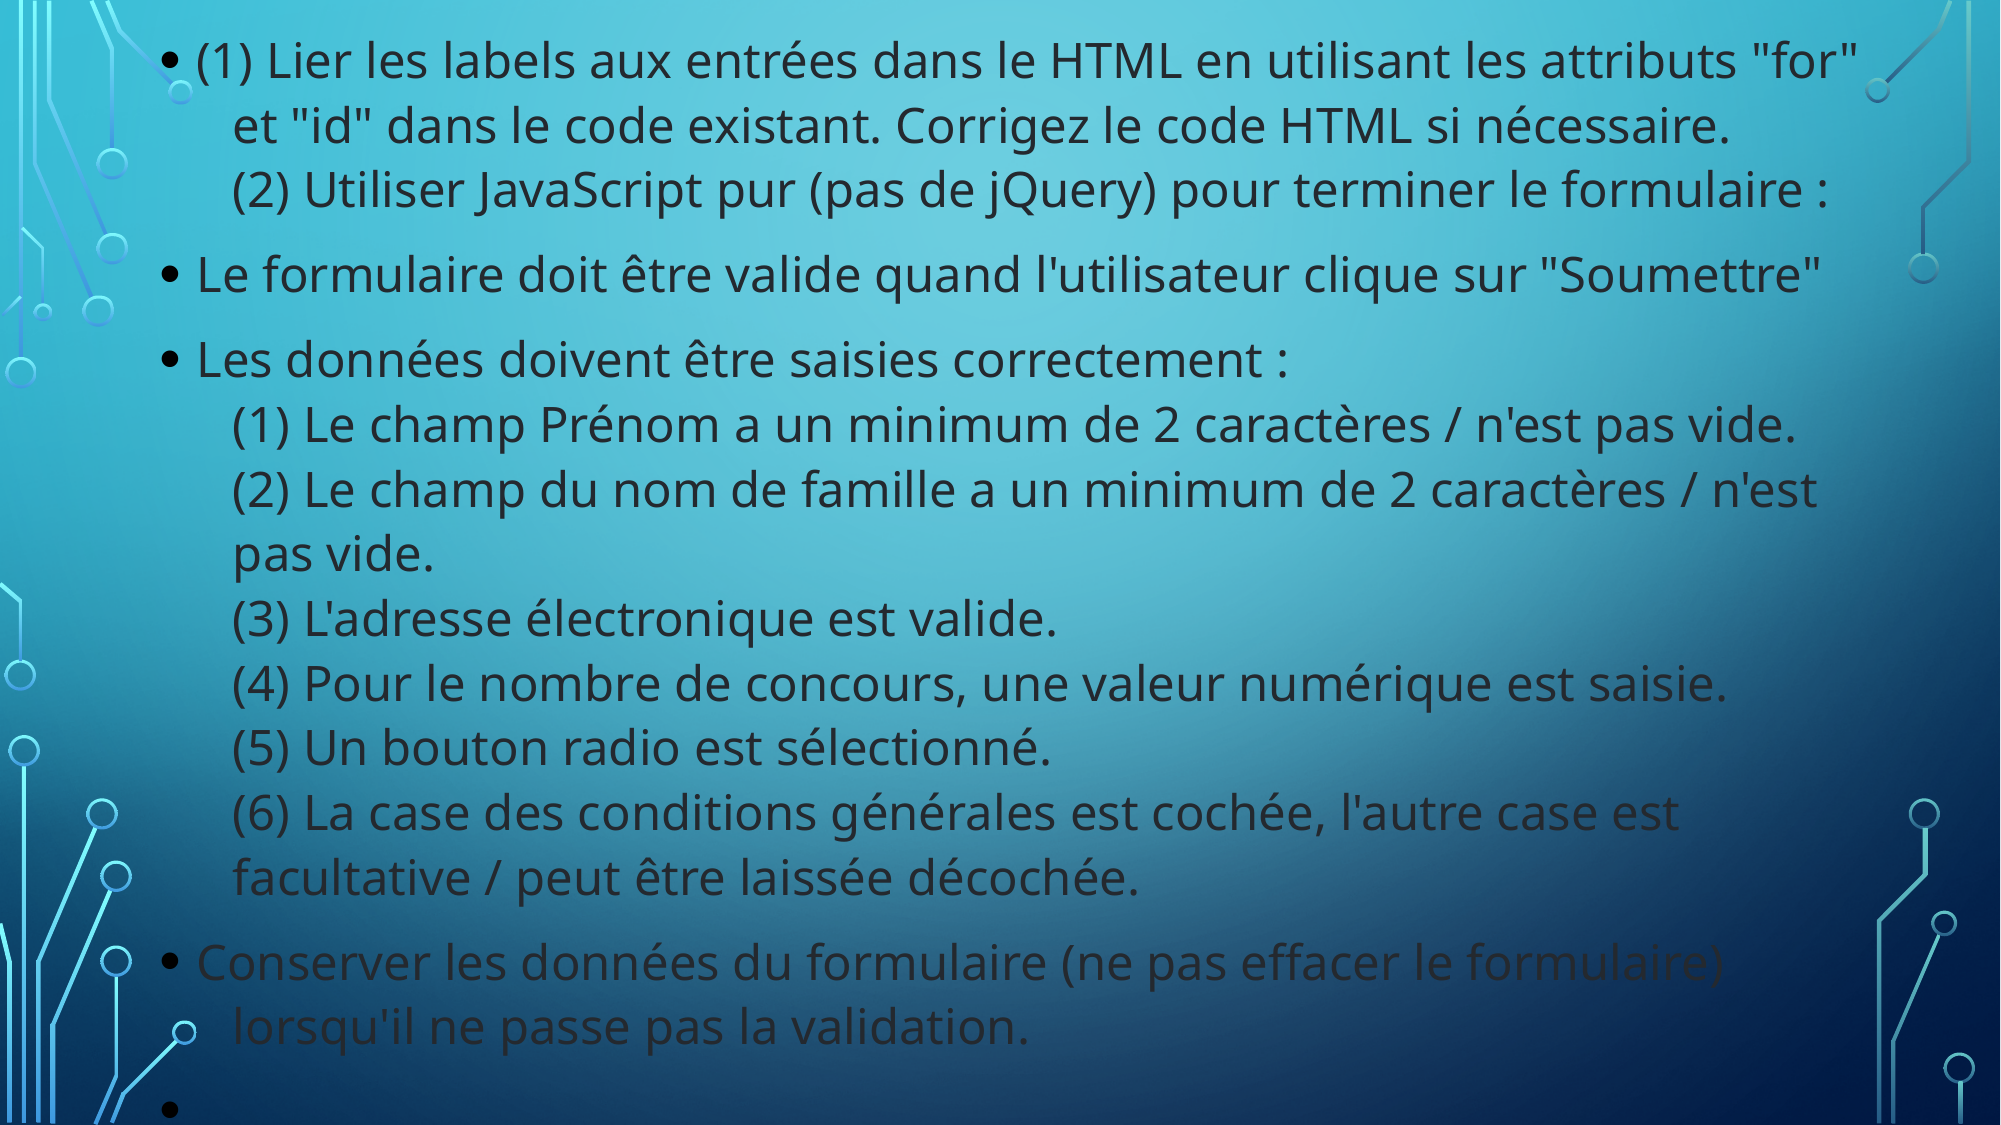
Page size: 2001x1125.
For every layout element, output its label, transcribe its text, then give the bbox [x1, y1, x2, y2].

list (1) Lier les labels aux entrées dans le HTML en utilisant les attributs "for" et "id" dans le code existant. Corrigez le code HTML si nécessaire. (2) Utiliser JavaScript pur (pas de jQuery) pour terminer le formulaire : Le formulaire doit être valide quand l'utilisateur clique sur "Soumettre" Les données doivent être saisies correctement : (1) Le champ Prénom a un minimum de 2 caractères / n'est pas vide. (2) Le champ du nom de famille a un minimum de 2 caractères / n'est pas vide. (3) L'adresse électronique est valide. (4) Pour le nombre de concours, une valeur numérique est saisie. (5) Un bouton radio est sélectionné. (6) La case des conditions générales est cochée, l'autre case est facultative / peut être laissée décochée. Conserver les données du formulaire (ne pas effacer le formulaire) lorsqu'il ne passe pas la validation. [144, 16, 1898, 1073]
